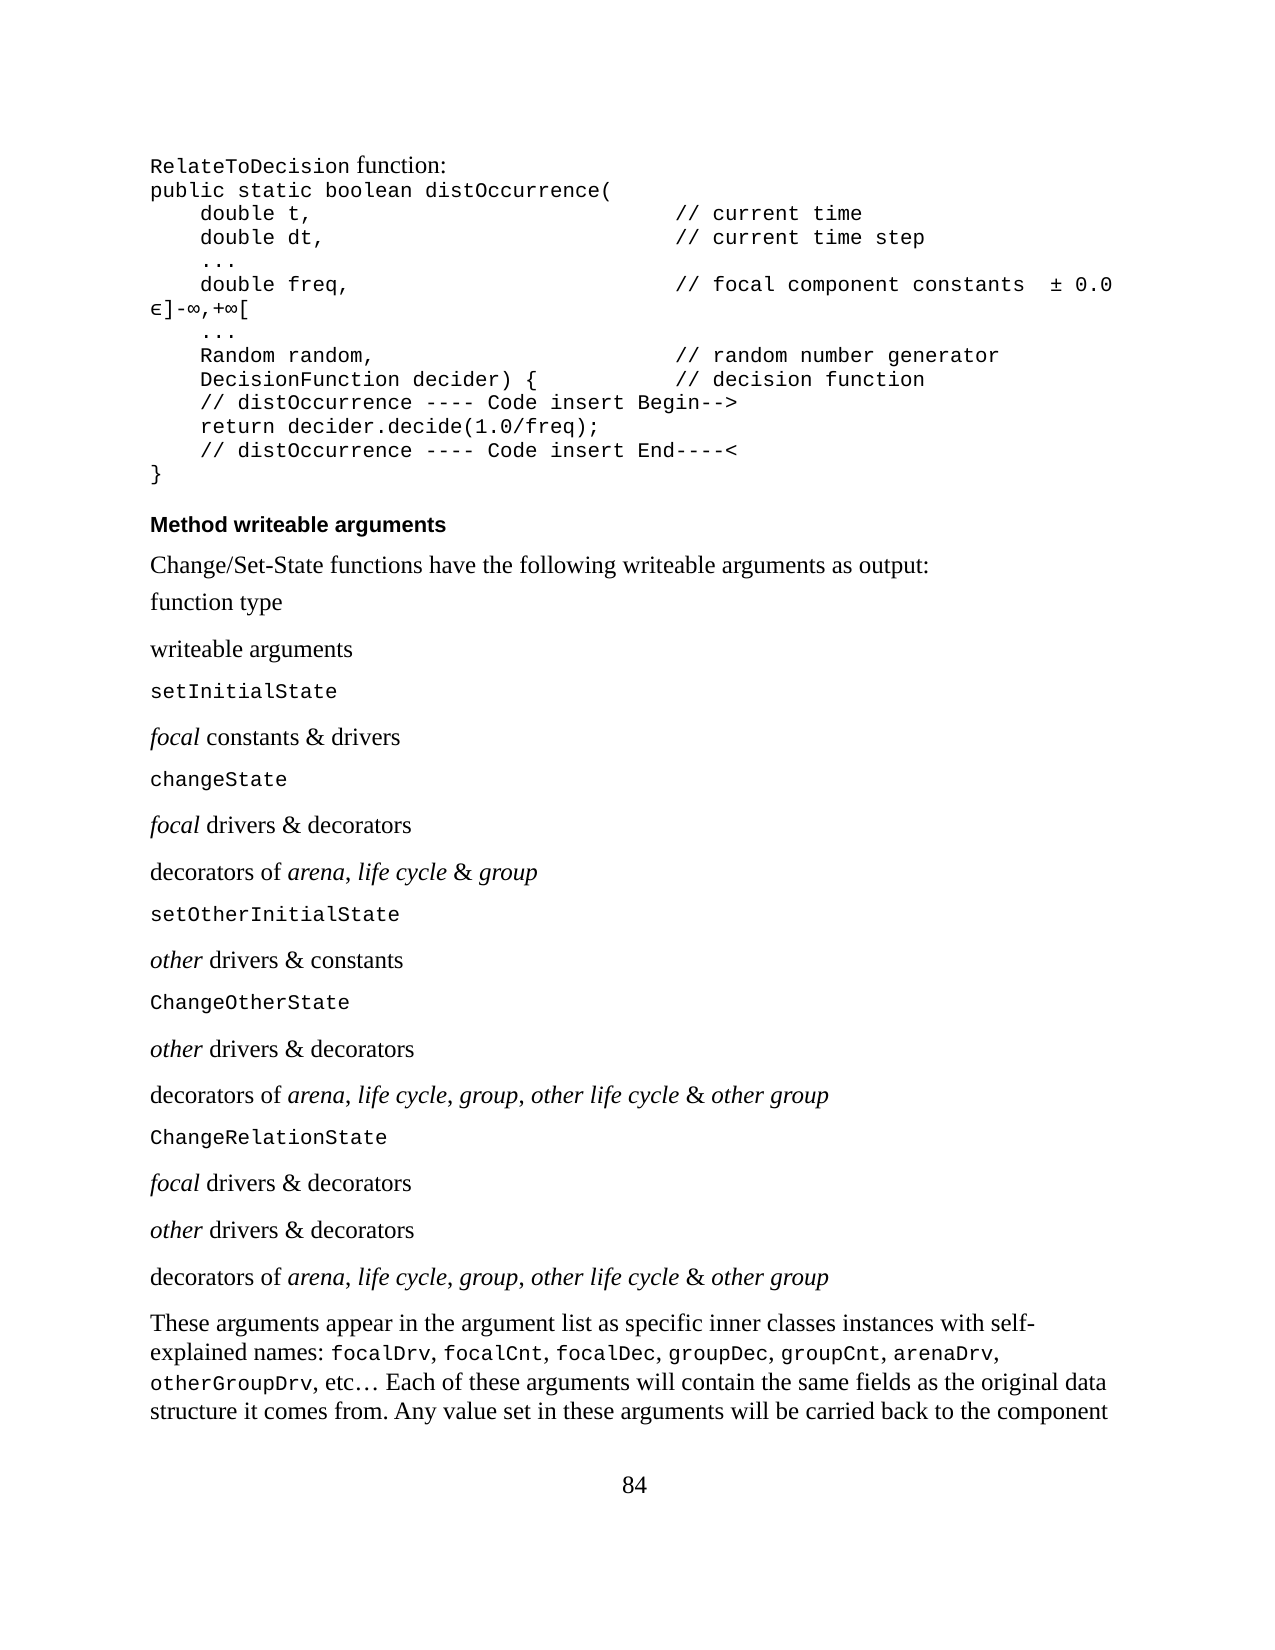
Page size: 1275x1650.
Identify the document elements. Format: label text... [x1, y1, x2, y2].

text focal drivers & decorators [150, 811, 1125, 839]
text decorators of arena, life cycle & group [150, 857, 1125, 886]
text DecisionFunction decider) { // decision function [150, 369, 1125, 392]
text setInitialState [150, 681, 1125, 704]
text RelateToDecision function: [150, 150, 1125, 179]
text other drivers & decorators [150, 1215, 1125, 1244]
text function type [150, 587, 1125, 616]
text double t, // current time [150, 203, 1125, 227]
text decorators of arena, life cycle, group, other life cycle & other group [150, 1080, 1125, 1109]
text ChangeRelationState [150, 1127, 1125, 1151]
subtitle Method writeable arguments [150, 512, 1125, 537]
text ... [150, 321, 1125, 345]
text // distOccurrence ---- Code insert Begin--> [150, 392, 1125, 416]
text return decider.decide(1.0/freq); [150, 416, 1125, 440]
text focal drivers & decorators [150, 1168, 1125, 1197]
text double freq, // focal component constants ± 0.0 ϵ]-∞,+∞[ [150, 274, 1125, 321]
text public static boolean distOccurrence( [150, 179, 1125, 203]
text double dt, // current time step [150, 227, 1125, 251]
text ... [150, 251, 1125, 274]
text setOtherInitialState [150, 904, 1125, 927]
text writeable arguments [150, 634, 1125, 663]
text ChangeOtherState [150, 992, 1125, 1016]
text } [150, 463, 1125, 487]
text Change/Set-State functions have the following writeable arguments as output: [150, 550, 1125, 578]
text other drivers & constants [150, 945, 1125, 974]
text focal constants & drivers [150, 722, 1125, 751]
text decorators of arena, life cycle, group, other life cycle & other group [150, 1262, 1125, 1291]
text other drivers & decorators [150, 1034, 1125, 1062]
text These arguments appear in the argument list as specific inner classes instances with self-explained names: focalDrv, focalCnt, focalDec, groupDec, groupCnt, arenaDrv, otherGroupDrv, etc…​ Each of these arguments will contain the same fields as the original data structure it comes from. Any value set in these arguments will be carried back to the component [150, 1308, 1125, 1425]
text Random random, // random number generator [150, 345, 1125, 369]
text changeState [150, 769, 1125, 793]
text // distOccurrence ---- Code insert End----< [150, 440, 1125, 463]
